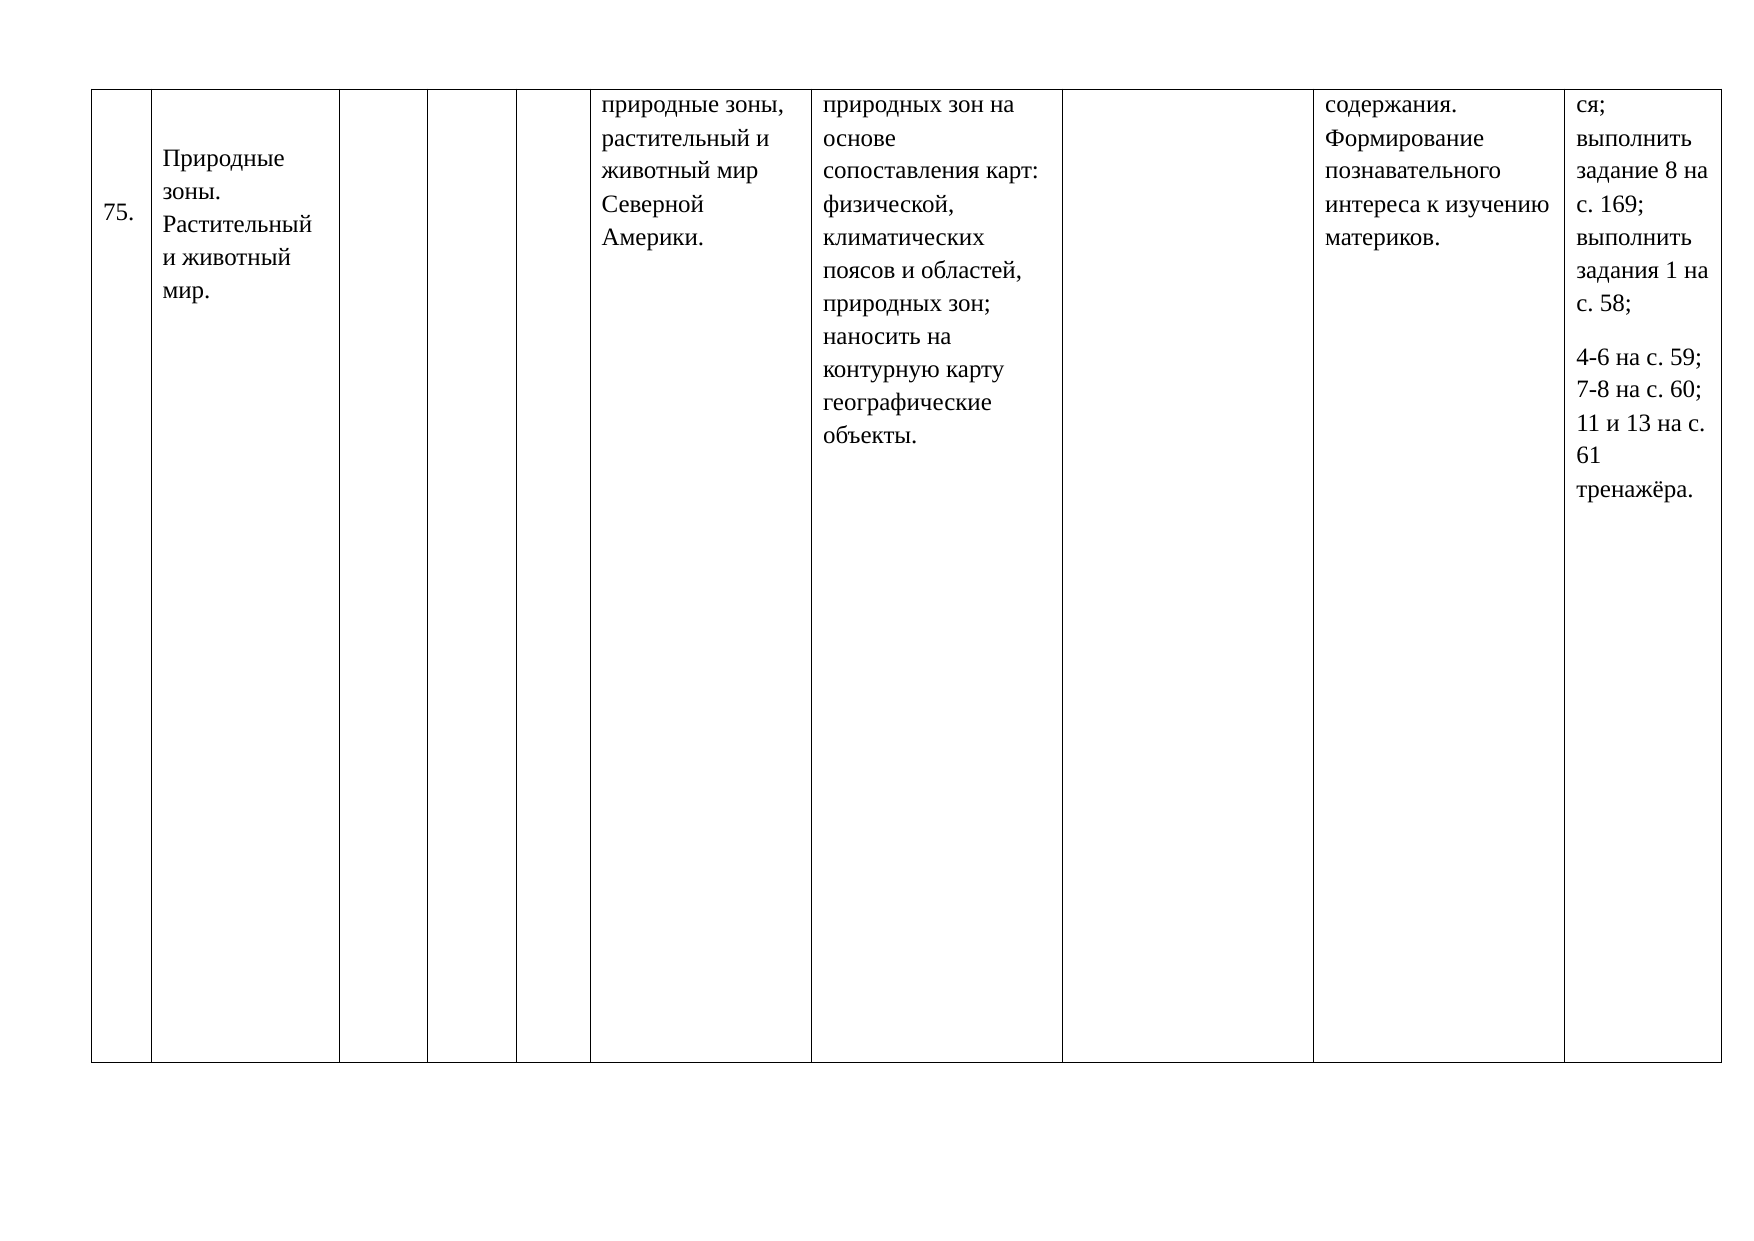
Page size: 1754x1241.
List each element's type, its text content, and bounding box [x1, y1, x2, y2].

table_cell [517, 90, 590, 1062]
table_cell содержания. Формирование познавательного интереса к изучению материков. [1314, 90, 1564, 1062]
table_cell 75. [92, 90, 151, 1062]
table_cell Природные зоны. Растительный и животный мир. [152, 90, 339, 1062]
table_cell ся; выполнить зада­ние 8 на с. 169; выполнить задания 1 на с. 58; 4-6 на с. 59; 7-8 на с. 60; 11 и 13 на с. 61 тренажёра. [1565, 90, 1721, 1062]
table_cell природных зон на основе сопоставления карт: физической, климатических поясов и областей, природных зон; наносить на контурную карту географические объекты. [812, 90, 1062, 1062]
table_cell [340, 90, 427, 1062]
table_cell природные зоны, растительный и животный мир Северной Америки. [591, 90, 811, 1062]
table_cell [1063, 90, 1313, 1062]
table_cell [428, 90, 516, 1062]
